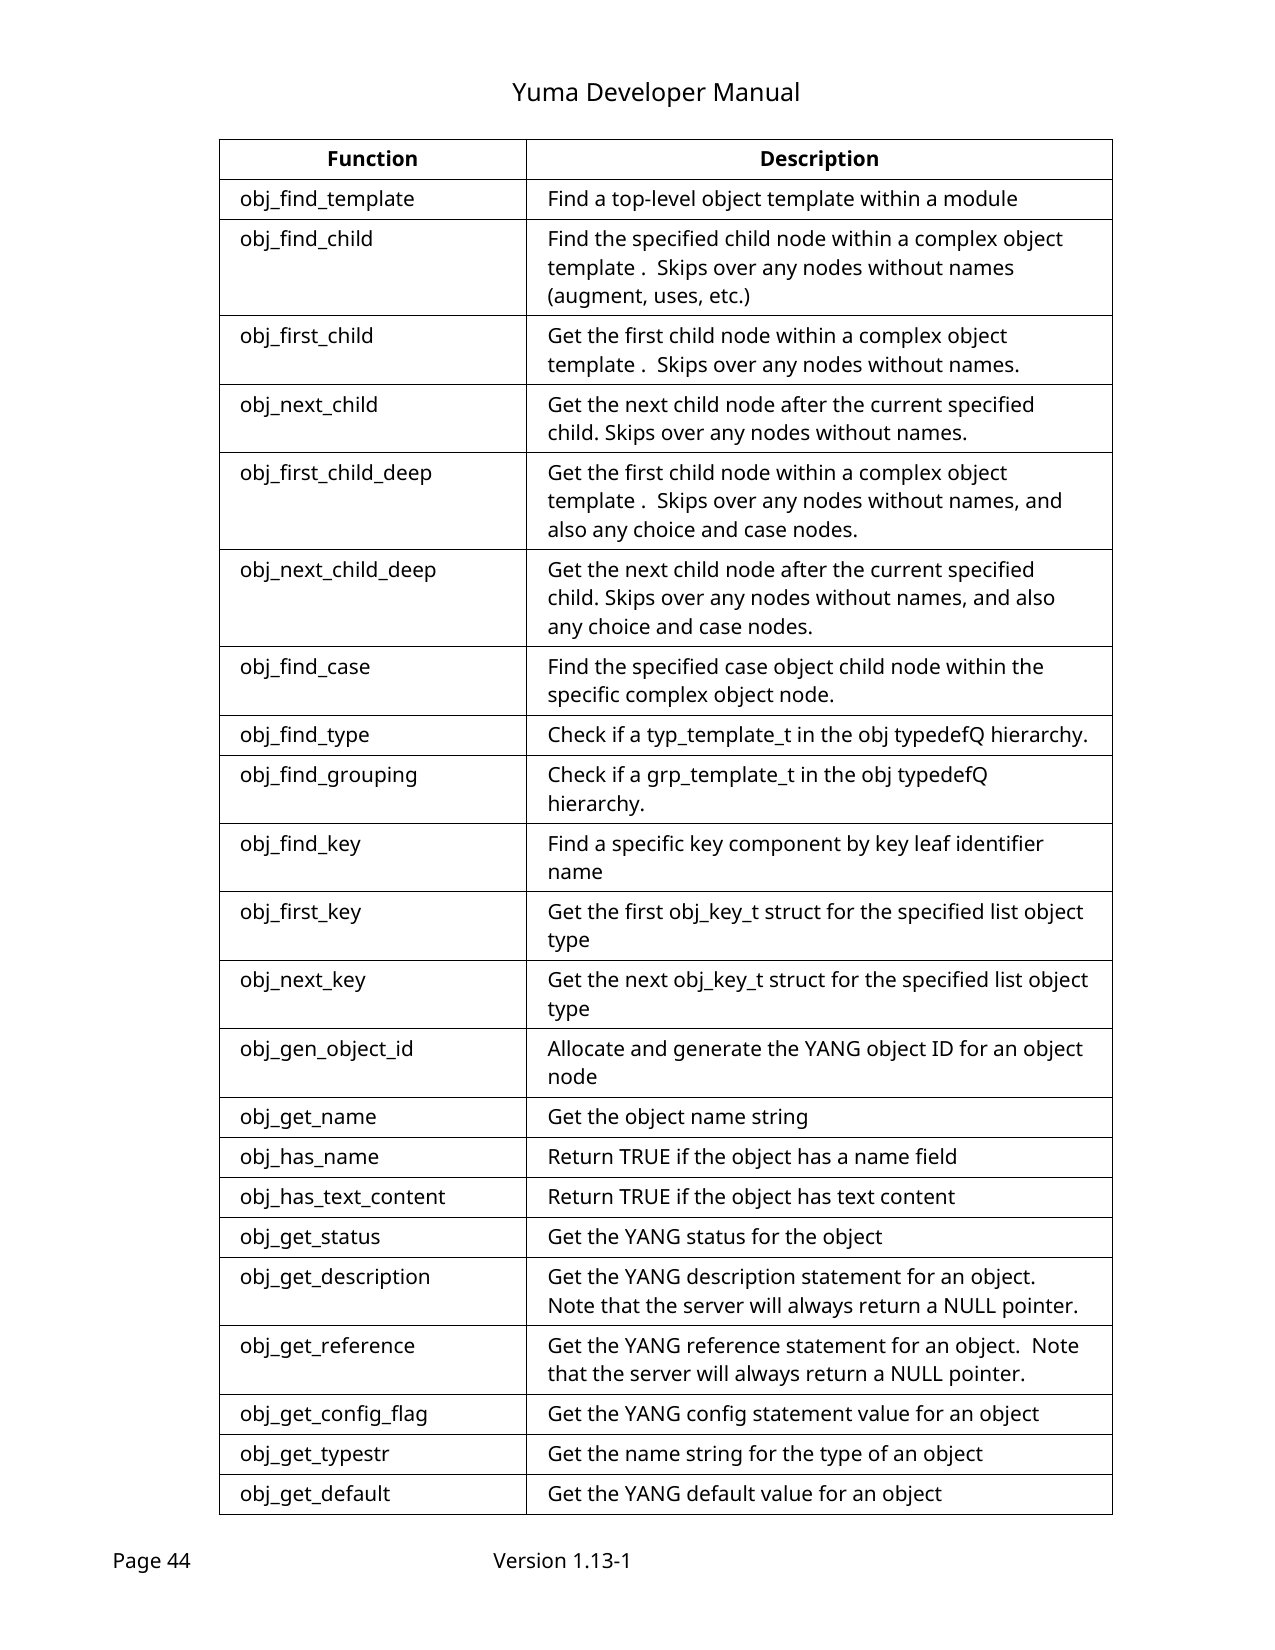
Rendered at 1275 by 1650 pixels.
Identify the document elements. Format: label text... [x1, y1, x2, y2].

table_cell obj_first_key [220, 892, 526, 960]
table_cell Get the YANG config statement value for an object [527, 1395, 1112, 1433]
table_cell Allocate and generate the YANG object ID for an object node [527, 1029, 1112, 1097]
table_cell Get the first child node within a complex object template . Skips over any nodes without names. [527, 316, 1112, 384]
table_cell obj_get_config_flag [220, 1395, 526, 1433]
table_header Function [220, 140, 526, 178]
table_cell Find the specified child node within a complex object template . Skips over any nodes without names (augment, uses, etc.) [527, 220, 1112, 315]
table_cell obj_gen_object_id [220, 1029, 526, 1097]
table_cell Return TRUE if the object has a name field [527, 1138, 1112, 1177]
table_cell Get the next child node after the current specified child. Skips over any nodes without names. [527, 385, 1112, 452]
table_cell obj_get_description [220, 1258, 526, 1325]
table_cell obj_find_case [220, 647, 526, 714]
table_cell obj_next_child [220, 385, 526, 452]
table_cell Find a specific key component by key leaf identifier name [527, 824, 1112, 891]
table_cell Get the first child node within a complex object template . Skips over any nodes without names, and also any choice and case nodes. [527, 453, 1112, 549]
table_cell Get the YANG default value for an object [527, 1475, 1112, 1513]
table_cell Find a top-level object template within a module [527, 180, 1112, 218]
table_cell Get the name string for the type of an object [527, 1435, 1112, 1473]
table_cell obj_has_name [220, 1138, 526, 1177]
table_cell Check if a typ_template_t in the obj typedefQ hierarchy. [527, 716, 1112, 754]
table_cell obj_first_child [220, 316, 526, 384]
table_cell obj_find_template [220, 180, 526, 218]
table_cell obj_first_child_deep [220, 453, 526, 549]
table_cell obj_get_status [220, 1218, 526, 1257]
table_cell obj_find_child [220, 220, 526, 315]
table_cell Check if a grp_template_t in the obj typedefQ hierarchy. [527, 756, 1112, 823]
table_cell obj_get_typestr [220, 1435, 526, 1473]
table_cell obj_get_default [220, 1475, 526, 1513]
table_cell Get the next obj_key_t struct for the specified list object type [527, 961, 1112, 1028]
table_cell Get the object name string [527, 1098, 1112, 1137]
table_cell Get the first obj_key_t struct for the specified list object type [527, 892, 1112, 960]
table_cell Get the YANG status for the object [527, 1218, 1112, 1257]
table_cell obj_find_grouping [220, 756, 526, 823]
table_cell obj_has_text_content [220, 1178, 526, 1217]
table_cell obj_next_child_deep [220, 550, 526, 646]
table_cell Get the next child node after the current specified child. Skips over any nodes without names, and also any choice and case nodes. [527, 550, 1112, 646]
table_cell Return TRUE if the object has text content [527, 1178, 1112, 1217]
table_cell obj_get_reference [220, 1326, 526, 1393]
table_cell obj_find_key [220, 824, 526, 891]
table_cell Find the specified case object child node within the specific complex object node. [527, 647, 1112, 714]
table_header Description [527, 140, 1112, 178]
table_cell obj_find_type [220, 716, 526, 754]
table_cell obj_next_key [220, 961, 526, 1028]
table_cell Get the YANG description statement for an object. Note that the server will always return a NULL pointer. [527, 1258, 1112, 1325]
table_cell obj_get_name [220, 1098, 526, 1137]
table_cell Get the YANG reference statement for an object. Note that the server will always return a NULL pointer. [527, 1326, 1112, 1393]
